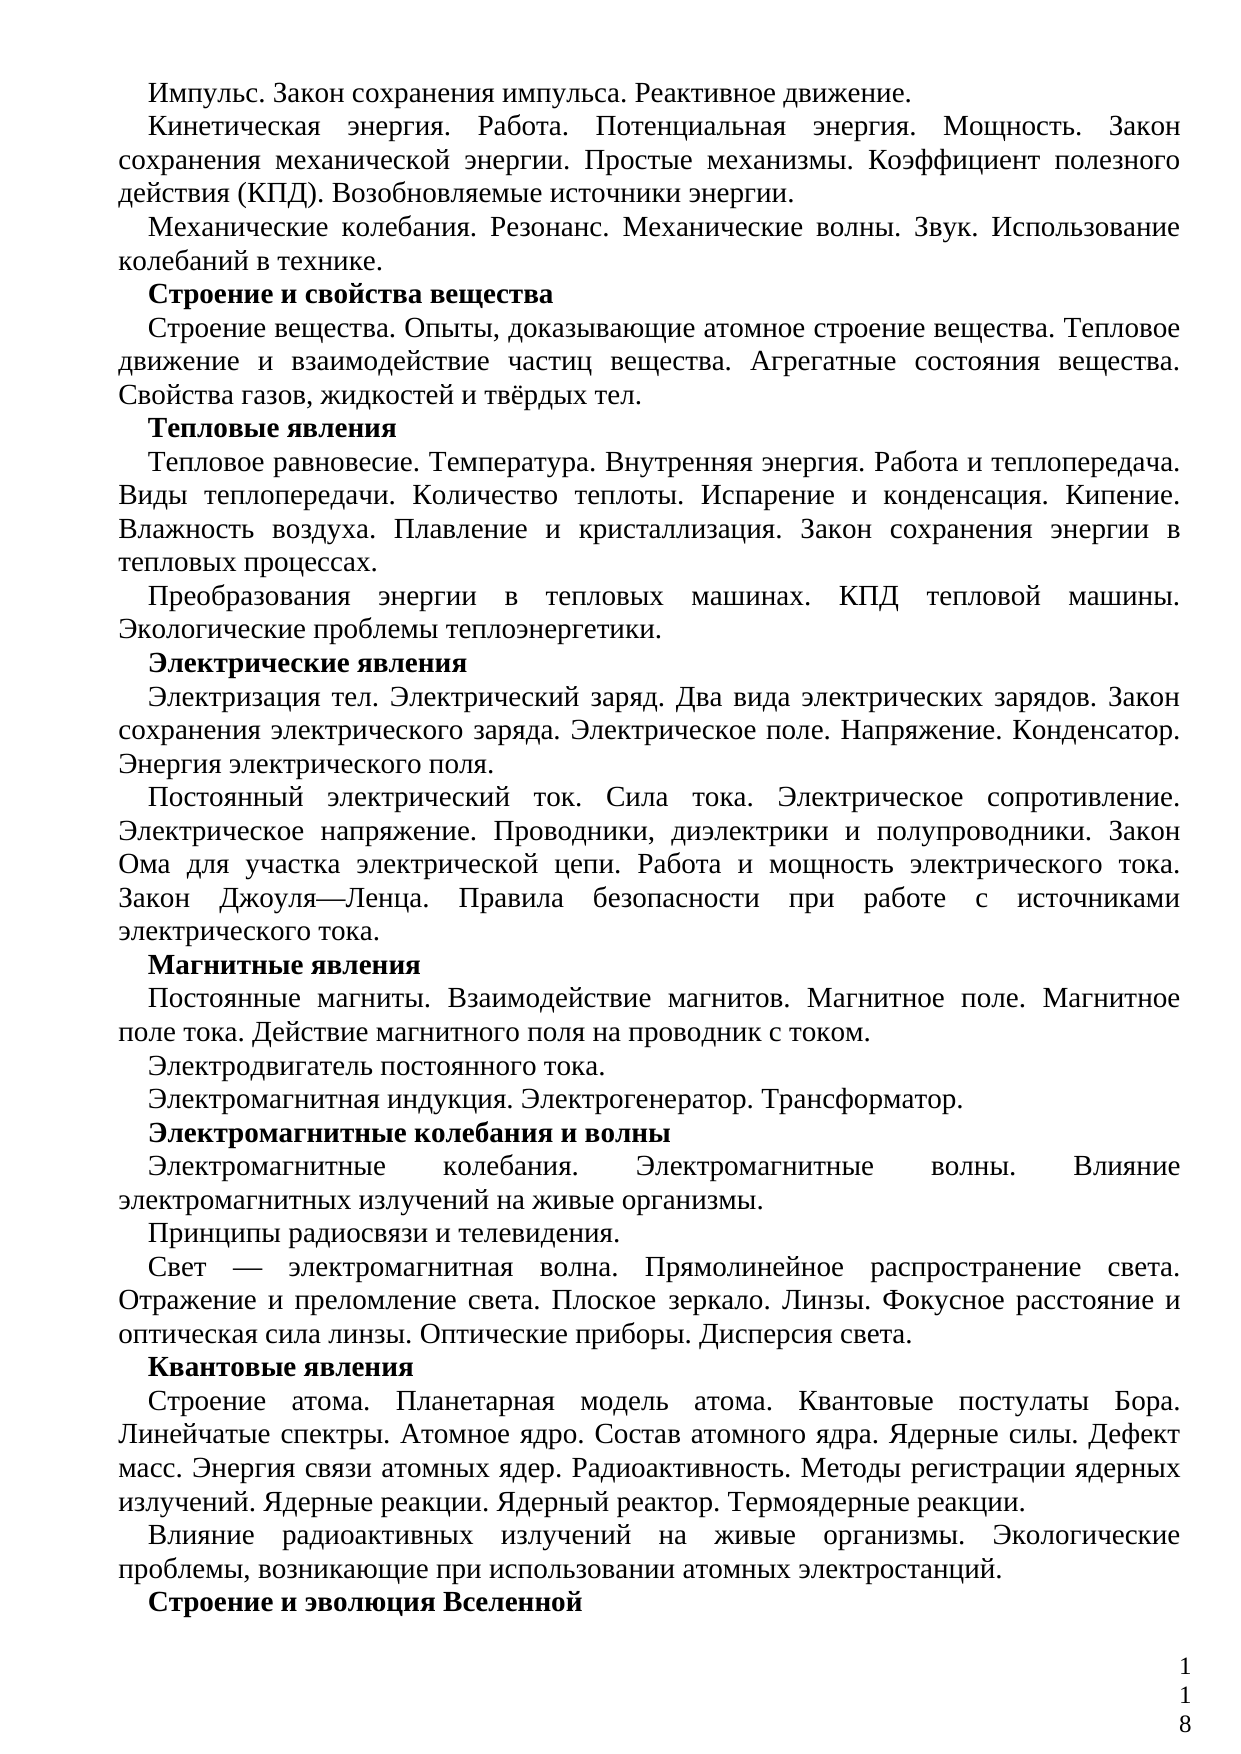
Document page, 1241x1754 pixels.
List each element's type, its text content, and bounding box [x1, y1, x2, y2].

text Строение атома. Планетарная модель атома. Квантовые постулаты Бора. Линейчатые спектры. Атомное ядро. Состав атомного ядра. Ядерные силы. Дефект масс. Энергия связи атомных ядер. Радиоактивность. Методы регистрации ядерных излучений. Ядерные реакции. Ядерный реактор. Термоядерные реакции. [118, 1383, 1181, 1517]
text Кинетическая энергия. Работа. Потенциальная энергия. Мощность. Закон сохранения механической энергии. Простые механизмы. Коэффициент полезного действия (КПД). Возобновляемые источники энергии. [118, 108, 1181, 209]
text Магнитные явления [118, 947, 1181, 981]
text Электромагнитная индукция. Электрогенератор. Трансформатор. [118, 1081, 1181, 1115]
text Тепловое равновесие. Температура. Внутренняя энергия. Работа и теплопередача. Виды теплопередачи. Количество теплоты. Испарение и конденсация. Кипение. Влажность воздуха. Плавление и кристаллизация. Закон сохранения энергии в тепловых процессах. [118, 444, 1181, 578]
text Тепловые явления [118, 410, 1181, 444]
text Электромагнитные колебания. Электромагнитные волны. Влияние электромагнитных излучений на живые организмы. [118, 1148, 1181, 1215]
text Электромагнитные колебания и волны [118, 1115, 1181, 1148]
text Механические колебания. Резонанс. Механические волны. Звук. Использование колебаний в технике. [118, 209, 1181, 276]
text Строение вещества. Опыты, доказывающие атомное строение вещества. Тепловое движение и взаимодействие частиц вещества. Агрегатные состояния вещества. Свойства газов, жидкостей и твёрдых тел. [118, 310, 1181, 410]
text Импульс. Закон сохранения импульса. Реактивное движение. [118, 75, 1181, 108]
text Электризация тел. Электрический заряд. Два вида электрических зарядов. Закон сохранения электрического заряда. Электрическое поле. Напряжение. Конденсатор. Энергия электрического поля. [118, 679, 1181, 779]
text Электрические явления [118, 645, 1181, 679]
text Строение и свойства вещества [118, 276, 1181, 310]
text Преобразования энергии в тепловых машинах. КПД тепловой машины. Экологические проблемы теплоэнергетики. [118, 578, 1181, 645]
text Влияние радиоактивных излучений на живые организмы. Экологические проблемы, возникающие при использовании атомных электростанций. [118, 1517, 1181, 1584]
text Принципы радиосвязи и телевидения. [118, 1215, 1181, 1249]
text Постоянный электрический ток. Сила тока. Электрическое сопротивление. Электрическое напряжение. Проводники, диэлектрики и полупроводники. Закон Ома для участка электрической цепи. Работа и мощность электрического тока. Закон Джоуля—Ленца. Правила безопасности при работе с источниками электрического тока. [118, 779, 1181, 947]
text Электродвигатель постоянного тока. [118, 1048, 1181, 1081]
text Постоянные магниты. Взаимодействие магнитов. Магнитное поле. Магнитное поле тока. Действие магнитного поля на проводник с током. [118, 981, 1181, 1048]
text Квантовые явления [118, 1349, 1181, 1383]
text Свет — электромагнитная волна. Прямолинейное распространение света. Отражение и преломление света. Плоское зеркало. Линзы. Фокусное расстояние и оптическая сила линзы. Оптические приборы. Дисперсия света. [118, 1249, 1181, 1349]
text Строение и эволюция Вселенной [118, 1584, 1181, 1618]
